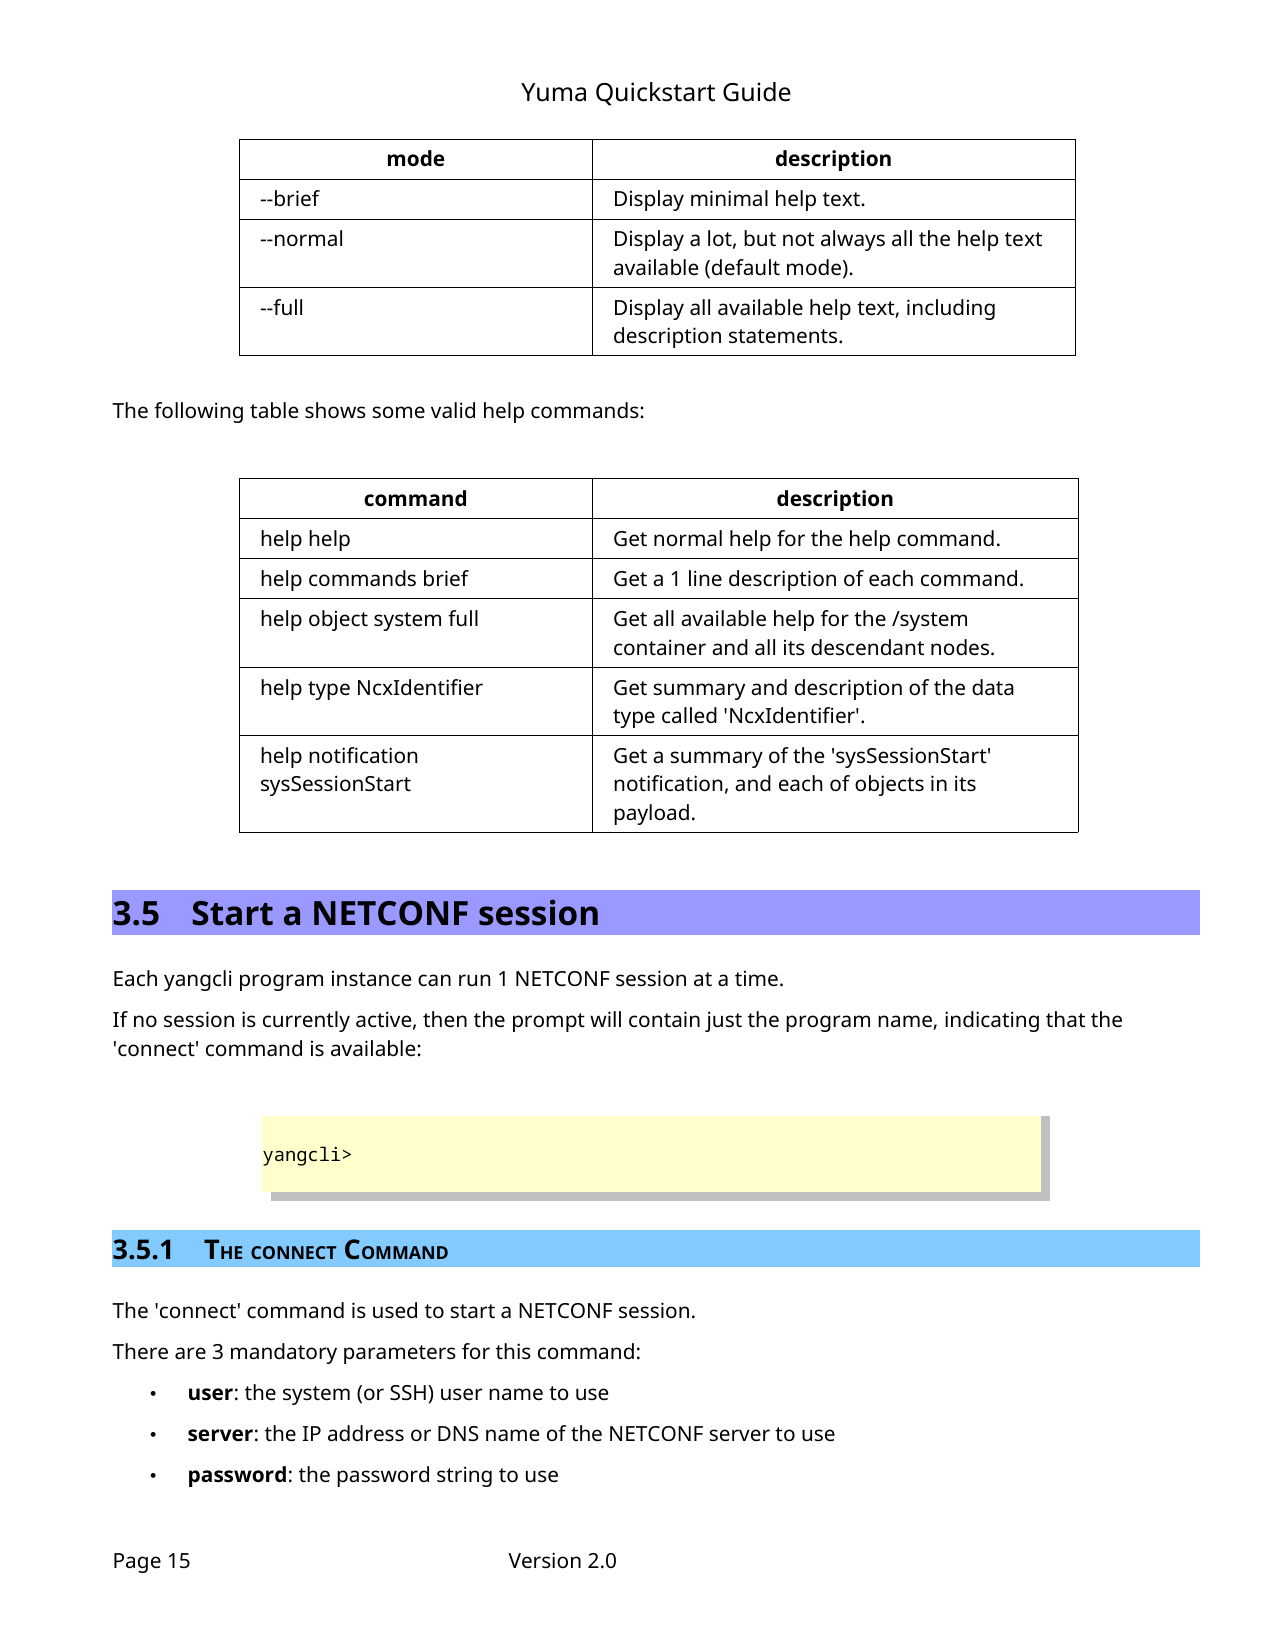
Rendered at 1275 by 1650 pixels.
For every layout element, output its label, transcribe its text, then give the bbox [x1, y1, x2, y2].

table_cell Get normal help for the help command. [593, 519, 1078, 558]
table_header mode [240, 140, 592, 178]
table_cell help commands brief [240, 559, 592, 598]
table_cell Get a 1 line description of each command. [593, 559, 1078, 598]
table_cell Get all available help for the /system container and all its descendant nodes. [593, 599, 1078, 667]
table_cell help help [240, 519, 592, 558]
table_header description [593, 140, 1075, 178]
text The following table shows some valid help commands: [112, 396, 1200, 425]
list password: the password string to use [150, 1460, 1200, 1488]
table_cell help object system full [240, 599, 592, 667]
text If no session is currently active, then the prompt will contain just the program name, indicating that the 'connect' command is available: [112, 1005, 1200, 1062]
table_cell help notification sysSessionStart [240, 736, 592, 832]
list server: the IP address or DNS name of the NETCONF server to use [150, 1419, 1200, 1448]
table_cell Get summary and description of the data type called 'NcxIdentifier'. [593, 668, 1078, 735]
subtitle The connect Command [112, 1230, 1200, 1267]
table_cell --brief [240, 180, 592, 218]
subtitle Start a NETCONF session [112, 890, 1200, 935]
table_cell Display all available help text, including description statements. [593, 288, 1075, 355]
table_cell Get a summary of the 'sysSessionStart' notification, and each of objects in its payload. [593, 736, 1078, 832]
table_cell --full [240, 288, 592, 355]
text Each yangcli program instance can run 1 NETCONF session at a time. [112, 964, 1200, 993]
table_header description [593, 479, 1078, 518]
table_cell Display minimal help text. [593, 180, 1075, 218]
text There are 3 mandatory parameters for this command: [112, 1337, 1200, 1366]
table_cell Display a lot, but not always all the help text available (default mode). [593, 220, 1075, 287]
list user: the system (or SSH) user name to use [150, 1378, 1200, 1407]
table_cell help type NcxIdentifier [240, 668, 592, 735]
text yangcli> [262, 1141, 1041, 1167]
text The 'connect' command is used to start a NETCONF session. [112, 1296, 1200, 1325]
table_header command [240, 479, 592, 518]
table_cell --normal [240, 220, 592, 287]
